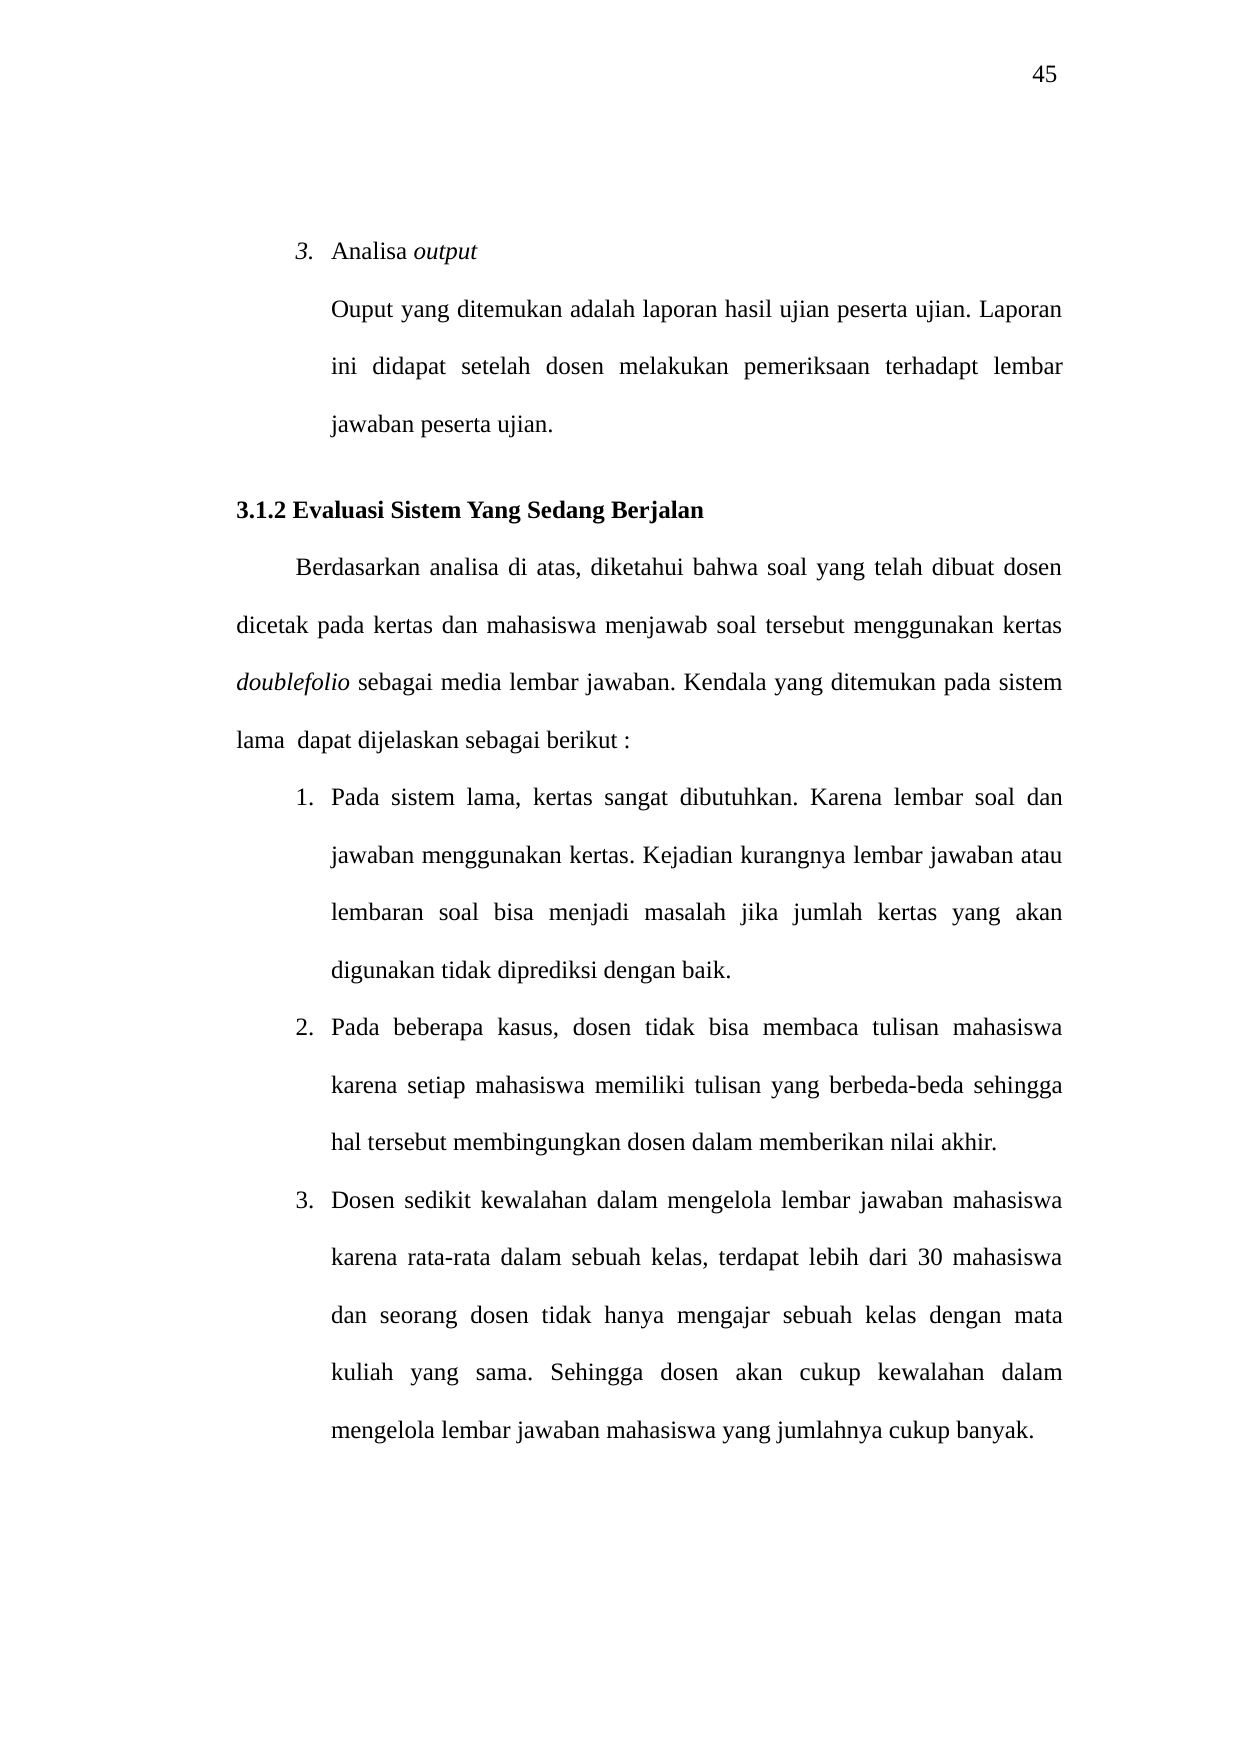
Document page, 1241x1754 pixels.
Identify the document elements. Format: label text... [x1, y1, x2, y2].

list Pada beberapa kasus, dosen tidak bisa membaca tulisan mahasiswa karena setiap mahasiswa memiliki tulisan yang berbeda-beda sehingga hal tersebut membingungkan dosen dalam memberikan nilai akhir. [295, 1012, 1063, 1156]
subtitle 3.1.2 Evaluasi Sistem Yang Sedang Berjalan [236, 495, 1063, 524]
list Ouput yang ditemukan adalah laporan hasil ujian peserta ujian. Laporan ini didapat setelah dosen melakukan pemeriksaan terhadapt lembar jawaban peserta ujian. [295, 294, 1063, 437]
list Analisa output [295, 236, 1063, 265]
text Berdasarkan analisa di atas, diketahui bahwa soal yang telah dibuat dosen dicetak pada kertas dan mahasiswa menjawab soal tersebut menggunakan kertas doublefolio sebagai media lembar jawaban. Kendala yang ditemukan pada sistem lama dapat dijelaskan sebagai berikut : [236, 552, 1063, 754]
list Pada sistem lama, kertas sangat dibutuhkan. Karena lembar soal dan jawaban menggunakan kertas. Kejadian kurangnya lembar jawaban atau lembaran soal bisa menjadi masalah jika jumlah kertas yang akan digunakan tidak diprediksi dengan baik. [295, 782, 1063, 984]
list Dosen sedikit kewalahan dalam mengelola lembar jawaban mahasiswa karena rata-rata dalam sebuah kelas, terdapat lebih dari 30 mahasiswa dan seorang dosen tidak hanya mengajar sebuah kelas dengan mata kuliah yang sama. Sehingga dosen akan cukup kewalahan dalam mengelola lembar jawaban mahasiswa yang jumlahnya cukup banyak. [295, 1185, 1063, 1444]
